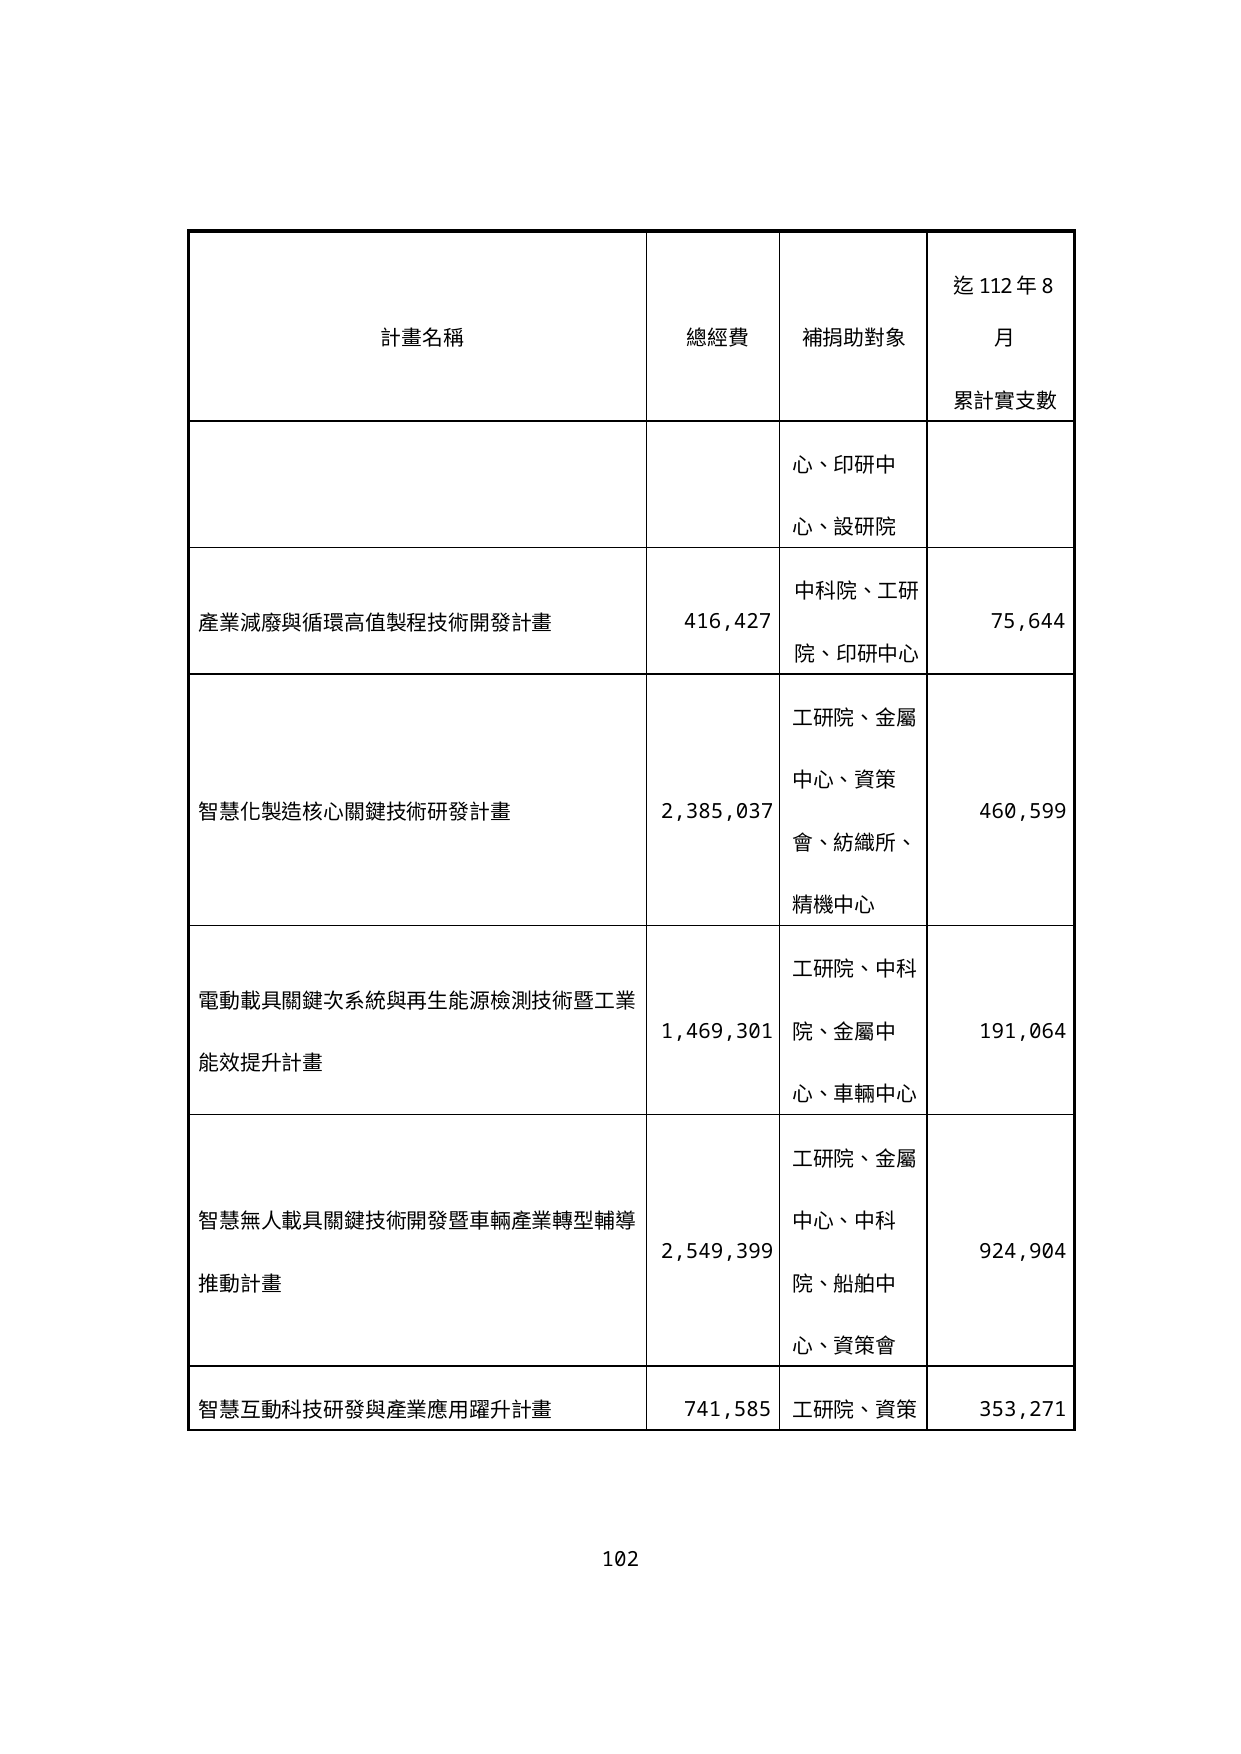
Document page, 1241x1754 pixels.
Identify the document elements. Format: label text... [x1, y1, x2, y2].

table_cell 智慧化製造核心關鍵技術研發計畫 [190, 675, 646, 924]
table_cell 924,904 [928, 1115, 1073, 1365]
table_cell 75,644 [928, 548, 1073, 673]
table_cell 741,585 [647, 1367, 779, 1429]
table_cell 工研院、中科院、金屬中心、車輛中心 [780, 926, 926, 1114]
table_cell 2,549,399 [647, 1115, 779, 1365]
table_cell 電動載具關鍵次系統與再生能源檢測技術暨工業能效提升計畫 [190, 926, 646, 1114]
table_cell 353,271 [928, 1367, 1073, 1429]
table_cell 產業減廢與循環高值製程技術開發計畫 [190, 548, 646, 673]
table_cell 智慧無人載具關鍵技術開發暨車輛產業轉型輔導推動計畫 [190, 1115, 646, 1365]
table_cell 2,385,037 [647, 675, 779, 924]
table_header 迄112年8月 累計實支數 [928, 233, 1073, 420]
table_header 計畫名稱 [190, 233, 646, 420]
table_cell 工研院、金屬中心、中科院、船舶中心、資策會 [780, 1115, 926, 1365]
table_cell 心、印研中心、設研院 [780, 422, 926, 546]
table_cell 工研院、金屬中心、資策會、紡織所、精機中心 [780, 675, 926, 924]
table_cell 中科院、工研院、印研中心 [780, 548, 926, 673]
table_cell [647, 422, 779, 546]
table_cell [190, 422, 646, 546]
table_header 總經費 [647, 233, 779, 420]
table_cell 智慧互動科技研發與產業應用躍升計畫 [190, 1367, 646, 1429]
table_cell 460,599 [928, 675, 1073, 924]
table_cell 1,469,301 [647, 926, 779, 1114]
table_cell [928, 422, 1073, 546]
table_cell 工研院、資策 [780, 1367, 926, 1429]
table_header 補捐助對象 [780, 233, 926, 420]
table_cell 416,427 [647, 548, 779, 673]
table_cell 191,064 [928, 926, 1073, 1114]
